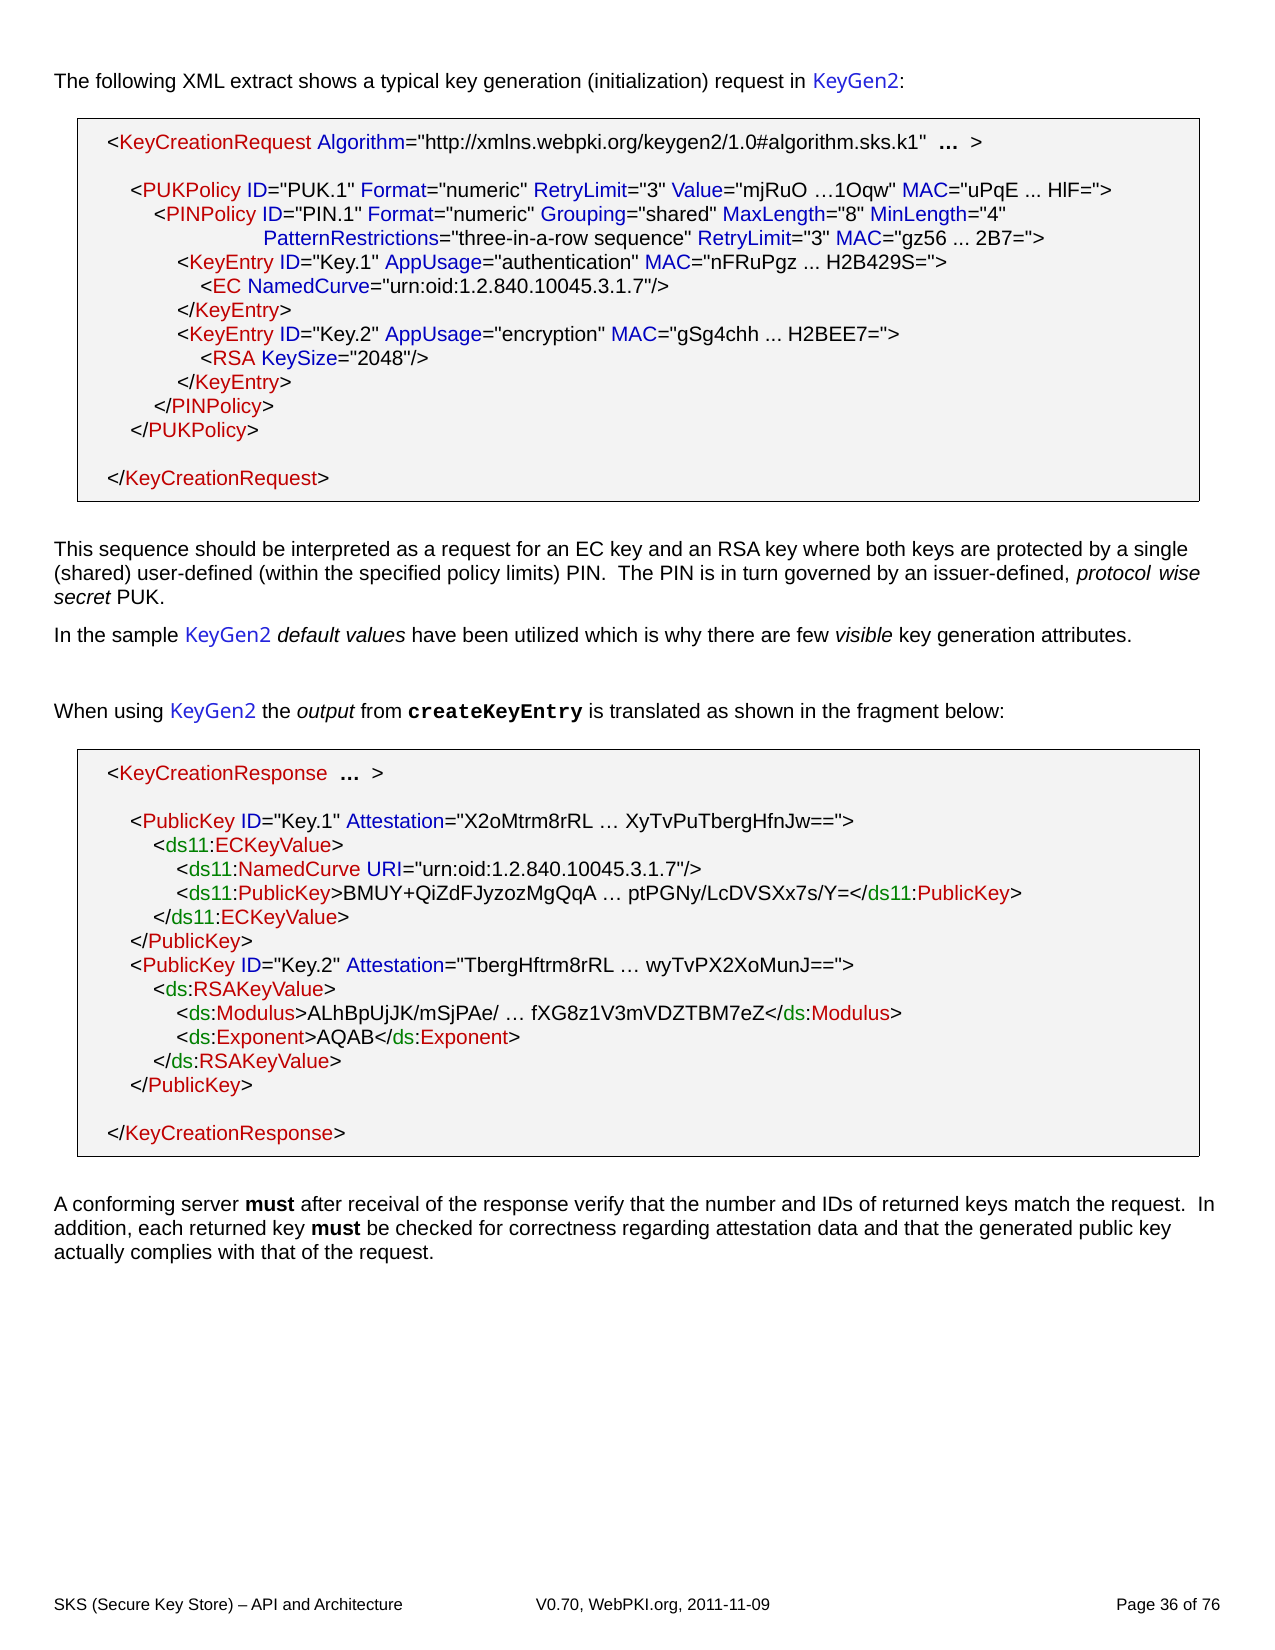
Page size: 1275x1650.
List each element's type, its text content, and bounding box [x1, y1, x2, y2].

text The following XML extract shows a typical key generation (initialization) request in KeyGen2: [54, 66, 1221, 118]
text In the sample KeyGen2 default values have been utilized which is why there are few visible key generation attributes. [54, 621, 1221, 649]
text This sequence should be interpreted as a request for an EC key and an RSA key where both keys are protected by a single (shared) user-defined (within the specified policy limits) PIN. The PIN is in turn governed by an issuer-defined, protocol wise secret PUK. [54, 537, 1221, 609]
table_header <KeyCreationResponse … > <PublicKey ID="Key.1" Attestation="X2oMtrm8rRL … XyTvPuTbergHfnJw=="> <ds11:ECKeyValue> <ds11:NamedCurve URI="urn:oid:1.2.840.10045.3.1.7"/> <ds11:PublicKey>BMUY+QiZdFJyzozMgQqA … ptPGNy/LcDVSXx7s/Y=</ds11:PublicKey> </ds11:ECKeyValue> </PublicKey> <PublicKey ID="Key.2" Attestation="TbergHftrm8rRL … wyTvPX2XoMunJ=="> <ds:RSAKeyValue> <ds:Modulus>ALhBpUjJK/mSjPAe/ … fXG8z1V3mVDZTBM7eZ</ds:Modulus> <ds:Exponent>AQAB</ds:Exponent> </ds:RSAKeyValue> </PublicKey> </KeyCreationResponse> [78, 750, 1199, 1156]
table_header <KeyCreationRequest Algorithm="http://xmlns.webpki.org/keygen2/1.0#algorithm.sks.k1" … > <PUKPolicy ID="PUK.1" Format="numeric" RetryLimit="3" Value="mjRuO …1Oqw" MAC="uPqE ... HlF="> <PINPolicy ID="PIN.1" Format="numeric" Grouping="shared" MaxLength="8" MinLength="4" PatternRestrictions="three-in-a-row sequence" RetryLimit="3" MAC="gz56 ... 2B7="> <KeyEntry ID="Key.1" AppUsage="authentication" MAC="nFRuPgz ... H2B429S="> <EC NamedCurve="urn:oid:1.2.840.10045.3.1.7"/> </KeyEntry> <KeyEntry ID="Key.2" AppUsage="encryption" MAC="gSg4chh ... H2BEE7="> <RSA KeySize="2048"/> </KeyEntry> </PINPolicy> </PUKPolicy> </KeyCreationRequest> [78, 119, 1199, 501]
text When using KeyGen2 the output from createKeyEntry is translated as shown in the fragment below: [54, 697, 1221, 749]
text A conforming server must after receival of the response verify that the number and IDs of returned keys match the request. In addition, each returned key must be checked for correctness regarding attestation data and that the generated public key actually complies with that of the request. [54, 1192, 1221, 1264]
